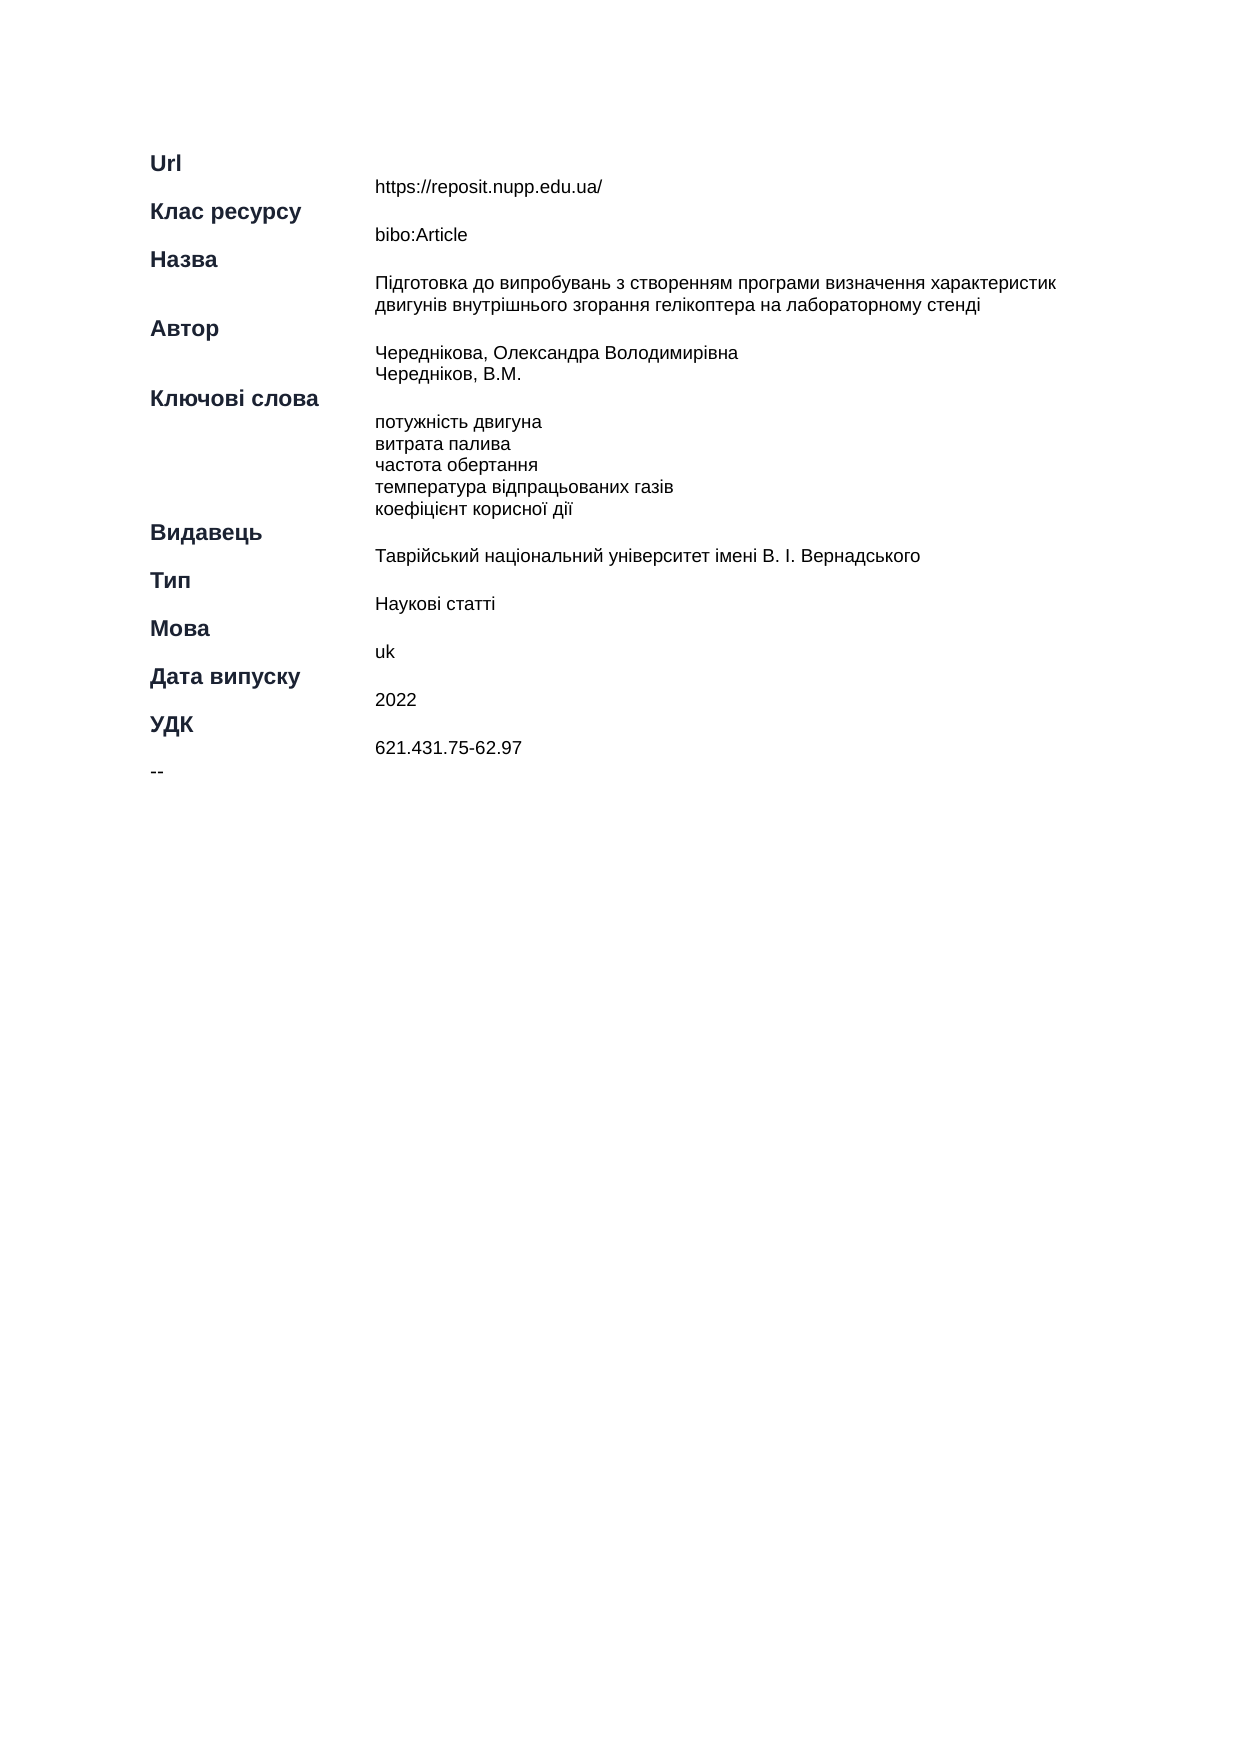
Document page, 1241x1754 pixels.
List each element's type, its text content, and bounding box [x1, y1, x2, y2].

text Назва [150, 246, 1090, 272]
text Наукові статті [375, 593, 1090, 615]
text УДК [150, 711, 1090, 737]
text https://reposit.nupp.edu.ua/ [375, 176, 1090, 198]
text Видавець [150, 519, 1090, 545]
text Автор [150, 315, 1090, 342]
text Чередніков, В.М. [375, 363, 1090, 385]
text частота обертання [375, 454, 1090, 476]
text Підготовка до випробувань з створенням програми визначення характеристик двигунів внутрішнього згорання гелікоптера на лабораторному стенді [375, 272, 1090, 315]
text Клас ресурсу [150, 198, 1090, 224]
text uk [375, 641, 1090, 663]
text потужність двигуна [375, 411, 1090, 433]
text температура відпрацьованих газів [375, 476, 1090, 497]
text Тип [150, 567, 1090, 593]
text -- [150, 758, 1090, 782]
text 2022 [375, 689, 1090, 711]
text Мова [150, 615, 1090, 641]
text Ключові слова [150, 385, 1090, 411]
text Url [150, 150, 1090, 176]
text Таврійський національний університет імені В. І. Вернадського [375, 545, 1090, 567]
text bibo:Article [375, 224, 1090, 246]
text Дата випуску [150, 663, 1090, 689]
text 621.431.75-62.97 [375, 737, 1090, 758]
text Череднікова, Олександра Володимирівна [375, 342, 1090, 363]
text витрата палива [375, 433, 1090, 454]
text коефіцієнт корисної дії [375, 497, 1090, 519]
